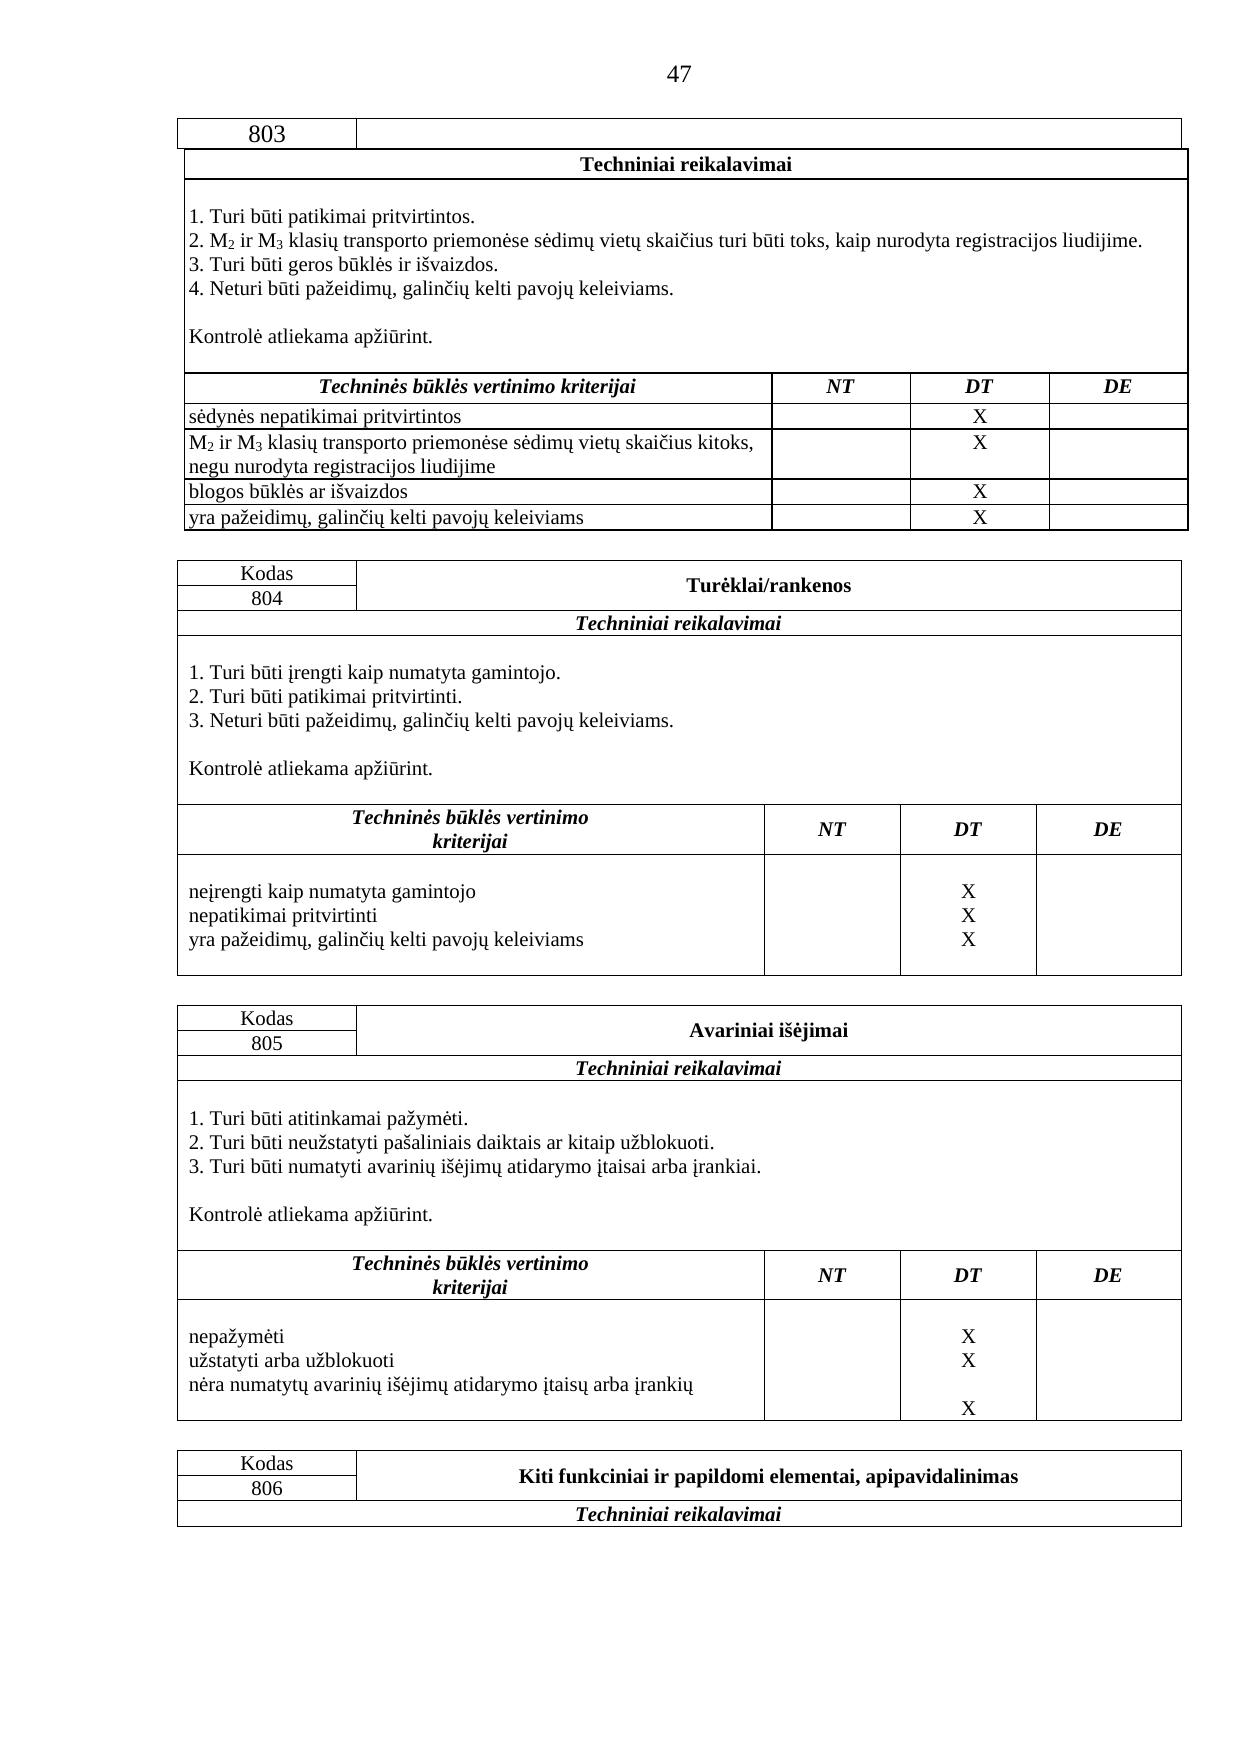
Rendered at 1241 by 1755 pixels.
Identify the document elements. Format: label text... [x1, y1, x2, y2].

table_cell DT [901, 805, 1036, 853]
table_cell NT [773, 374, 910, 403]
table_cell [906, 505, 910, 529]
table_cell X [911, 480, 915, 503]
table_cell X [1045, 404, 1049, 428]
table_cell X [911, 404, 915, 428]
table_cell 1. Turi būti atitinkamai pažymėti. 2. Turi būti neužstatyti pašaliniais daiktais ar kitaip užblokuoti. 3. Turi būti numatyti avarinių išėjimų atidarymo įtaisai arba įrankiai. Kontrolė atliekama apžiūrint. [178, 1081, 1181, 1250]
table_cell [177, 204, 184, 372]
table_cell Techninės būklės vertinimo kriterijai [185, 374, 771, 403]
table_cell 806 [178, 1476, 356, 1500]
table_cell 805 [178, 1031, 356, 1055]
table_header Kodas [178, 561, 356, 584]
table_cell nepažymėti užstatyti arba užblokuoti nėra numatytų avarinių išėjimų atidarymo įtaisų arba įrankių [178, 1300, 764, 1420]
table_cell DE [1037, 1251, 1181, 1299]
table_header Kodas [178, 1451, 356, 1475]
table_cell Techniniai reikalavimai [178, 1056, 1181, 1080]
table_cell [773, 430, 910, 478]
table_cell NT [765, 805, 900, 853]
table_cell DT [901, 1251, 1036, 1299]
table_cell Techniniai reikalavimai [185, 150, 1187, 178]
table_cell X X X [901, 855, 1036, 975]
table_cell Techninės būklės vertinimo kriterijai [178, 805, 764, 853]
table_header Kiti funkciniai ir papildomi elementai, apipavidalinimas [357, 1451, 1181, 1500]
table_cell DE [1037, 805, 1181, 853]
table_cell X X X [901, 1300, 1036, 1420]
table_cell 804 [178, 586, 356, 610]
table_cell NT [765, 1251, 900, 1299]
table_cell DT [911, 374, 1049, 403]
table_cell Techniniai reikalavimai [178, 1501, 1181, 1526]
table_header Avariniai išėjimai [357, 1006, 1181, 1055]
table_cell [906, 480, 910, 503]
table_cell [177, 458, 184, 478]
table_cell [1037, 1300, 1181, 1420]
table_header Turėklai/rankenos [357, 561, 1181, 610]
table_cell DE [1050, 374, 1187, 403]
table_cell X [911, 505, 915, 529]
table_cell [357, 119, 1181, 148]
table_cell [1050, 430, 1187, 478]
table_cell [906, 404, 910, 428]
table_cell Techninės būklės vertinimo kriterijai [178, 1251, 764, 1299]
table_cell [765, 855, 900, 975]
table_cell X [1045, 480, 1049, 503]
table_cell X [911, 430, 1049, 478]
table_header Kodas [178, 1006, 356, 1030]
table_cell [1182, 118, 1188, 148]
table_cell X [1045, 505, 1049, 529]
table_cell 803 [178, 119, 356, 148]
table_cell neįrengti kaip numatyta gamintojo nepatikimai pritvirtinti yra pažeidimų, galinčių kelti pavojų keleiviams [178, 855, 764, 975]
table_cell 1. Turi būti įrengti kaip numatyta gamintojo. 2. Turi būti patikimai pritvirtinti. 3. Neturi būti pažeidimų, galinčių kelti pavojų keleiviams. Kontrolė atliekama apžiūrint. [178, 636, 1181, 804]
table_cell [1037, 855, 1181, 975]
table_cell [765, 1300, 900, 1420]
table_cell Techniniai reikalavimai [178, 611, 1181, 635]
